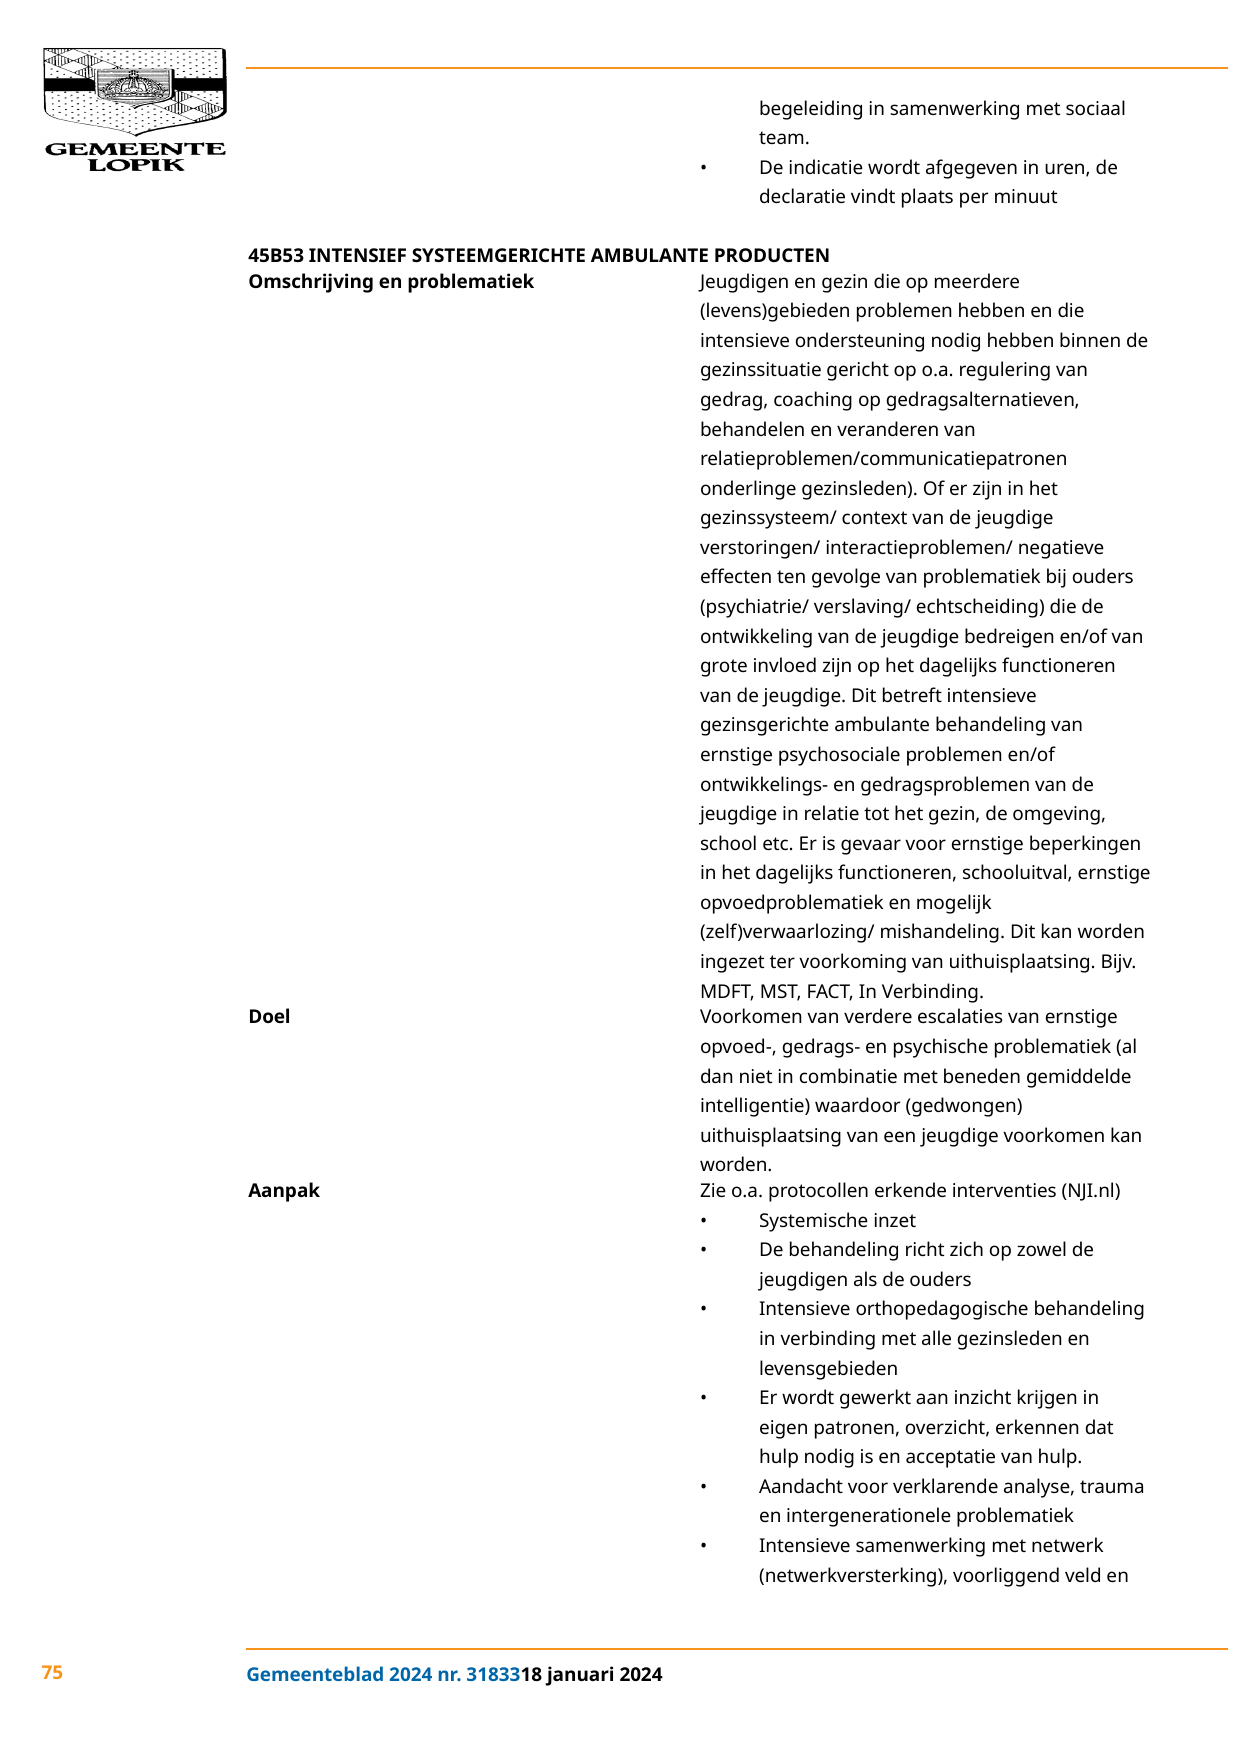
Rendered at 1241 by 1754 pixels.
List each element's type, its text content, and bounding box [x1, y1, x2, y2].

picture [41, 47, 231, 172]
table_cell Doel [248, 1004, 700, 1177]
table_cell Voorkomen van verdere escalaties van ernstige opvoed-, gedrags- en psychische problematiek (al dan niet in combinatie met beneden gemiddelde intelligentie) waardoor (gedwongen) uithuisplaatsing van een jeugdige voorkomen kan worden. [700, 1004, 1152, 1177]
table_cell begeleiding in samenwerking met sociaal team. De indicatie wordt afgegeven in uren, de declaratie vindt plaats per minuut [700, 95, 1152, 209]
table_header 45B53 INTENSIEF SYSTEEMGERICHTE AMBULANTE PRODUCTEN [248, 242, 1152, 268]
table_cell Zie o.a. protocollen erkende interventies (NJI.nl) Systemische inzet De behandeling richt zich op zowel de jeugdigen als de ouders Intensieve orthopedagogische behandeling in verbinding met alle gezinsleden en levensgebieden Er wordt gewerkt aan inzicht krijgen in eigen patronen, overzicht, erkennen dat hulp nodig is en acceptatie van hulp. Aandacht voor verklarende analyse, trauma en intergenerationele problematiek Intensieve samenwerking met netwerk (netwerkversterking), voorliggend veld en [700, 1177, 1152, 1588]
table_cell [248, 95, 700, 209]
table_cell Jeugdigen en gezin die op meerdere (levens)gebieden problemen hebben en die intensieve ondersteuning nodig hebben binnen de gezinssituatie gericht op o.a. regulering van gedrag, coaching op gedragsalternatieven, behandelen en veranderen van relatieproblemen/communicatiepatronen onderlinge gezinsleden). Of er zijn in het gezinssysteem/ context van de jeugdige verstoringen/ interactieproblemen/ negatieve effecten ten gevolge van problematiek bij ouders (psychiatrie/ verslaving/ echtscheiding) die de ontwikkeling van de jeugdige bedreigen en/of van grote invloed zijn op het dagelijks functioneren van de jeugdige. Dit betreft intensieve gezinsgerichte ambulante behandeling van ernstige psychosociale problemen en/of ontwikkelings- en gedragsproblemen van de jeugdige in relatie tot het gezin, de omgeving, school etc. Er is gevaar voor ernstige beperkingen in het dagelijks functioneren, schooluitval, ernstige opvoedproblematiek en mogelijk (zelf)verwaarlozing/ mishandeling. Dit kan worden ingezet ter voorkoming van uithuisplaatsing. Bijv. MDFT, MST, FACT, In Verbinding. [700, 268, 1152, 1004]
table_cell Aanpak [248, 1177, 700, 1588]
table_cell Omschrijving en problematiek [248, 268, 700, 1004]
